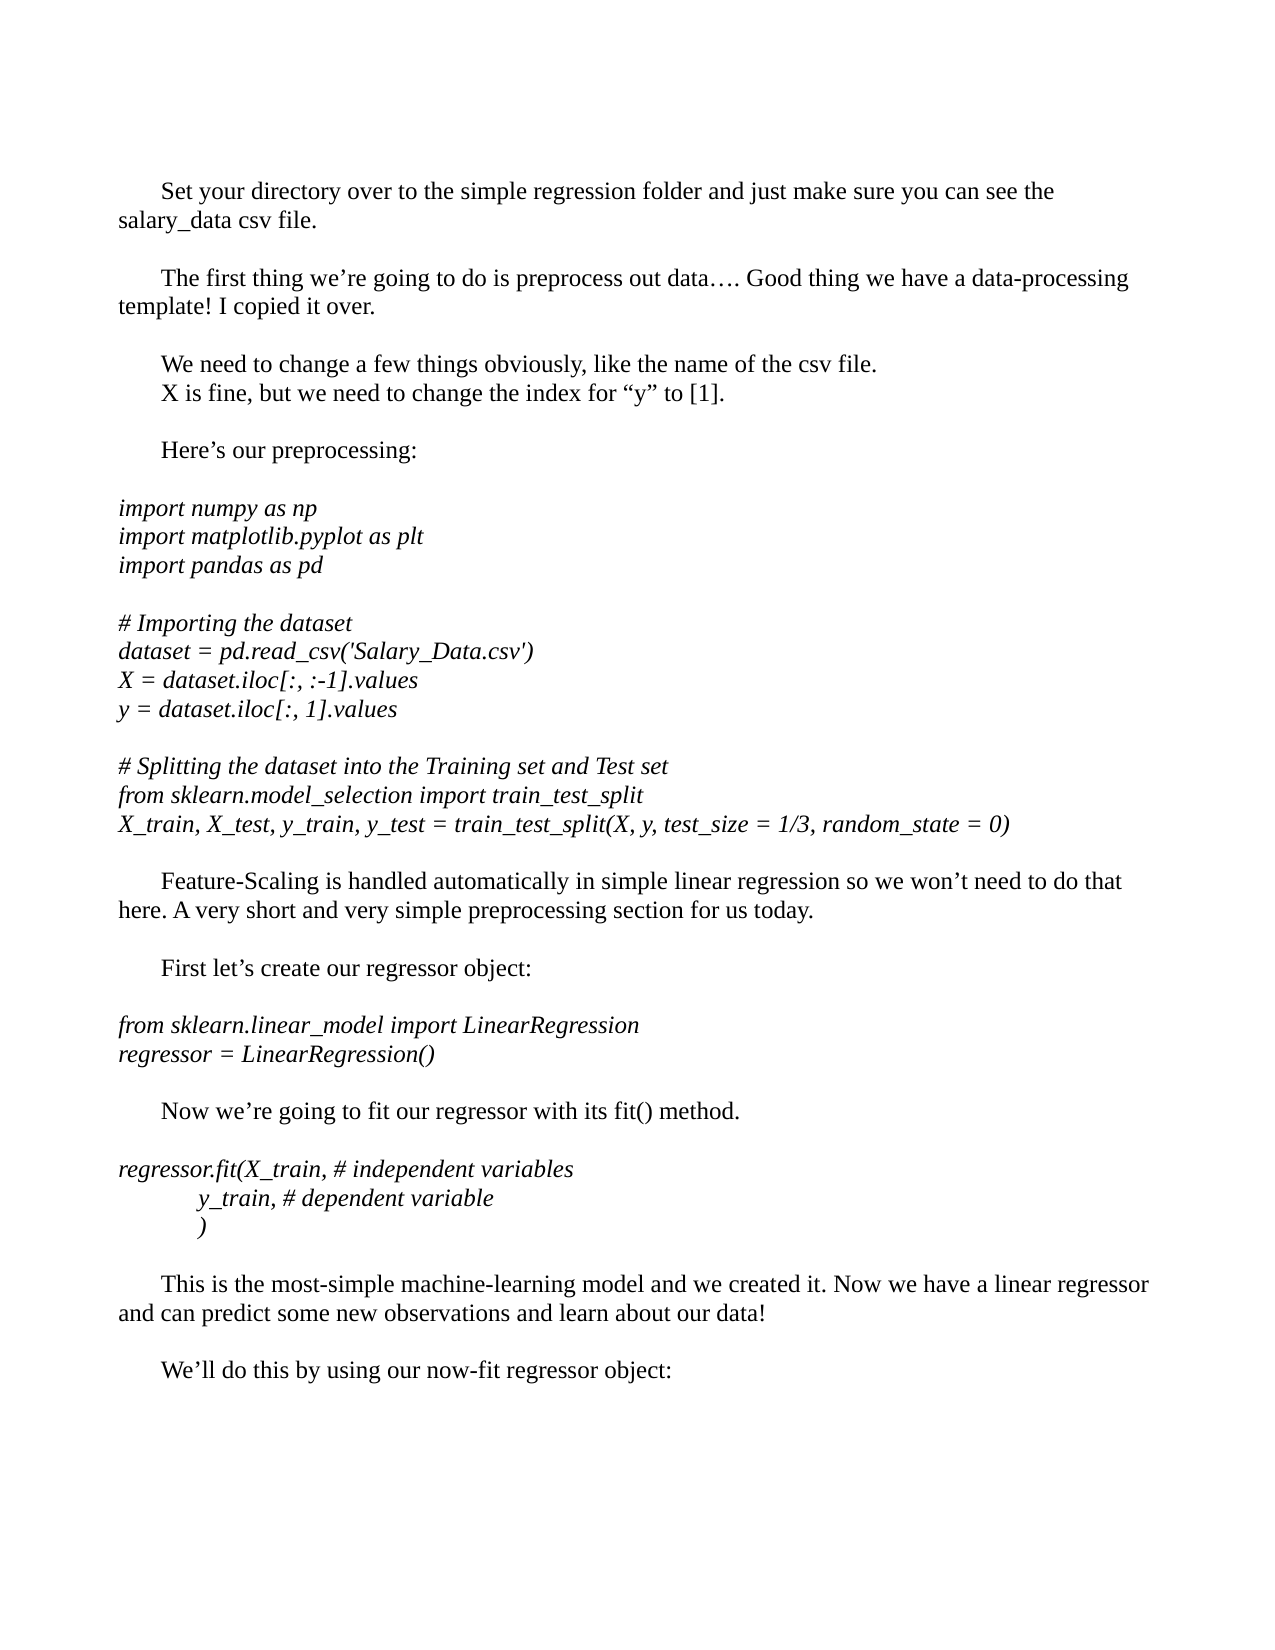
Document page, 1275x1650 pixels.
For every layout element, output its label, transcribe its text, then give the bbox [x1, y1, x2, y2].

text regressor.fit(X_train, # independent variables [118, 1154, 1157, 1183]
text y = dataset.iloc[:, 1].values [118, 694, 1157, 723]
text from sklearn.model_selection import train_test_split [118, 780, 1157, 809]
text Feature-Scaling is handled automatically in simple linear regression so we won’t need to do that here. A very short and very simple preprocessing section for us today. [118, 866, 1157, 924]
text y_train, # dependent variable [118, 1183, 1157, 1211]
text Now we’re going to fit our regressor with its fit() method. [118, 1096, 1157, 1125]
text The first thing we’re going to do is preprocess out data…. Good thing we have a data-processing template! I copied it over. [118, 263, 1157, 320]
text regressor = LinearRegression() [118, 1039, 1157, 1068]
text Here’s our preprocessing: [118, 435, 1157, 464]
text We need to change a few things obviously, like the name of the csv file. [118, 349, 1157, 378]
text X is fine, but we need to change the index for “y” to [1]. [118, 378, 1157, 406]
text We’ll do this by using our now-fit regressor object: [118, 1355, 1157, 1384]
text Set your directory over to the simple regression folder and just make sure you can see the salary_data csv file. [118, 176, 1157, 234]
text from sklearn.linear_model import LinearRegression [118, 1010, 1157, 1039]
text import pandas as pd [118, 550, 1157, 579]
text This is the most-simple machine-learning model and we created it. Now we have a linear regressor and can predict some new observations and learn about our data! [118, 1269, 1157, 1326]
text X = dataset.iloc[:, :-1].values [118, 665, 1157, 694]
text First let’s create our regressor object: [118, 953, 1157, 981]
text # Splitting the dataset into the Training set and Test set [118, 751, 1157, 780]
text dataset = pd.read_csv('Salary_Data.csv') [118, 636, 1157, 665]
text import numpy as np [118, 493, 1157, 521]
text # Importing the dataset [118, 608, 1157, 636]
text import matplotlib.pyplot as plt [118, 521, 1157, 550]
text X_train, X_test, y_train, y_test = train_test_split(X, y, test_size = 1/3, random_state = 0) [118, 809, 1157, 838]
text ) [118, 1211, 1157, 1240]
